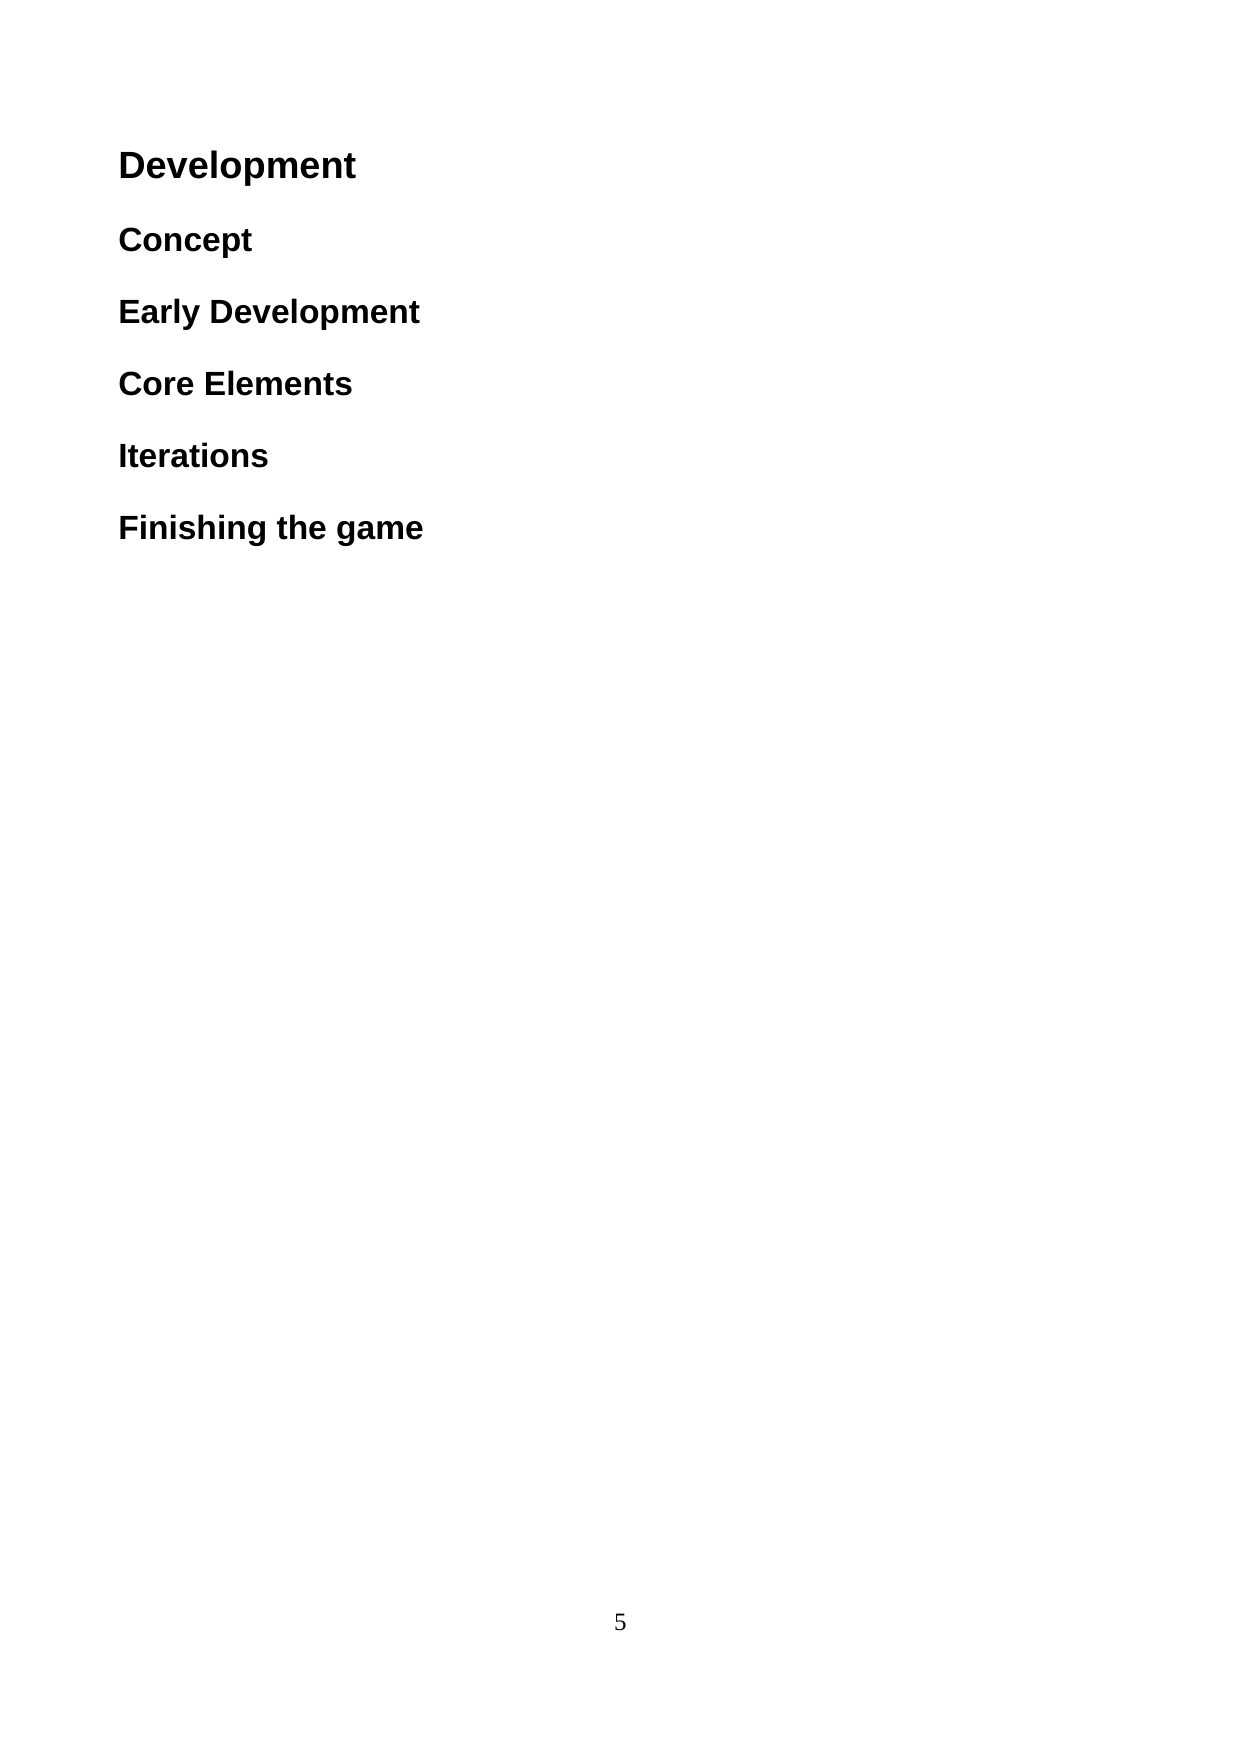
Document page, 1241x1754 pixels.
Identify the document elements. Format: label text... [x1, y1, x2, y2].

subtitle Early Development [118, 292, 1122, 331]
subtitle Concept [118, 220, 1122, 259]
subtitle Iterations [118, 436, 1122, 475]
subtitle Finishing the game [118, 508, 1122, 547]
subtitle Core Elements [118, 364, 1122, 403]
subtitle Development [118, 143, 1122, 187]
